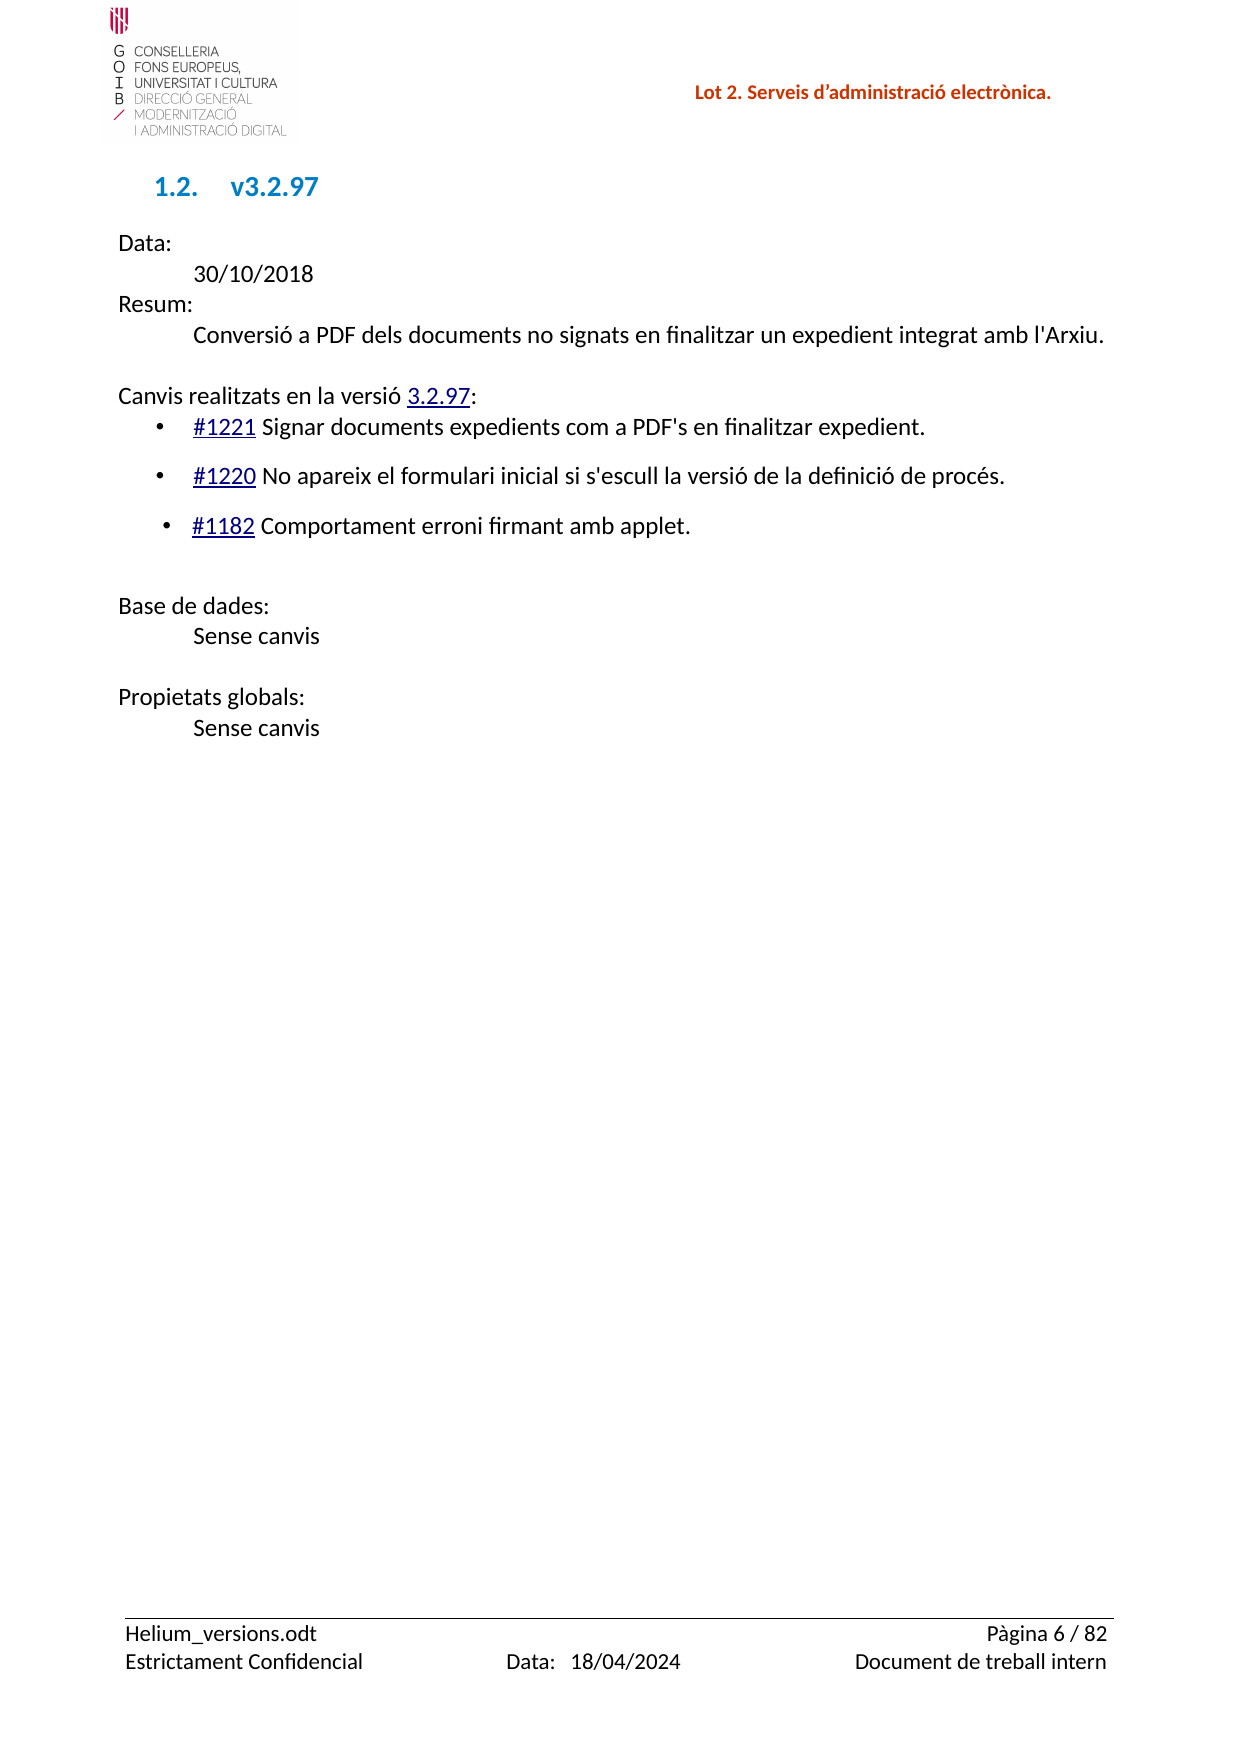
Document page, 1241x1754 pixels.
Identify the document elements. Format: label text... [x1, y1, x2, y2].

picture [100, 0, 297, 144]
list #1220 No apareix el formulari inicial si s'escull la versió de la definició de procés. [156, 460, 1122, 491]
text Canvis realitzats en la versió 3.2.97: [118, 380, 1122, 411]
text Data: [118, 228, 1122, 258]
list #1221 Signar documents expedients com a PDF's en finalitzar expedient. [156, 411, 1122, 441]
text Base de dades: [118, 590, 1122, 621]
text Conversió a PDF dels documents no signats en finalitzar un expedient integrat amb l'Arxiu. [118, 319, 1122, 350]
text 30/10/2018 [118, 258, 1122, 289]
subtitle v3.2.97 [153, 168, 1122, 204]
list #1182 Comportament erroni firmant amb applet. [162, 510, 1122, 540]
text Propietats globals: [118, 682, 1122, 712]
text Sense canvis [118, 621, 1122, 651]
text Resum: [118, 289, 1122, 319]
text Sense canvis [118, 712, 1122, 743]
